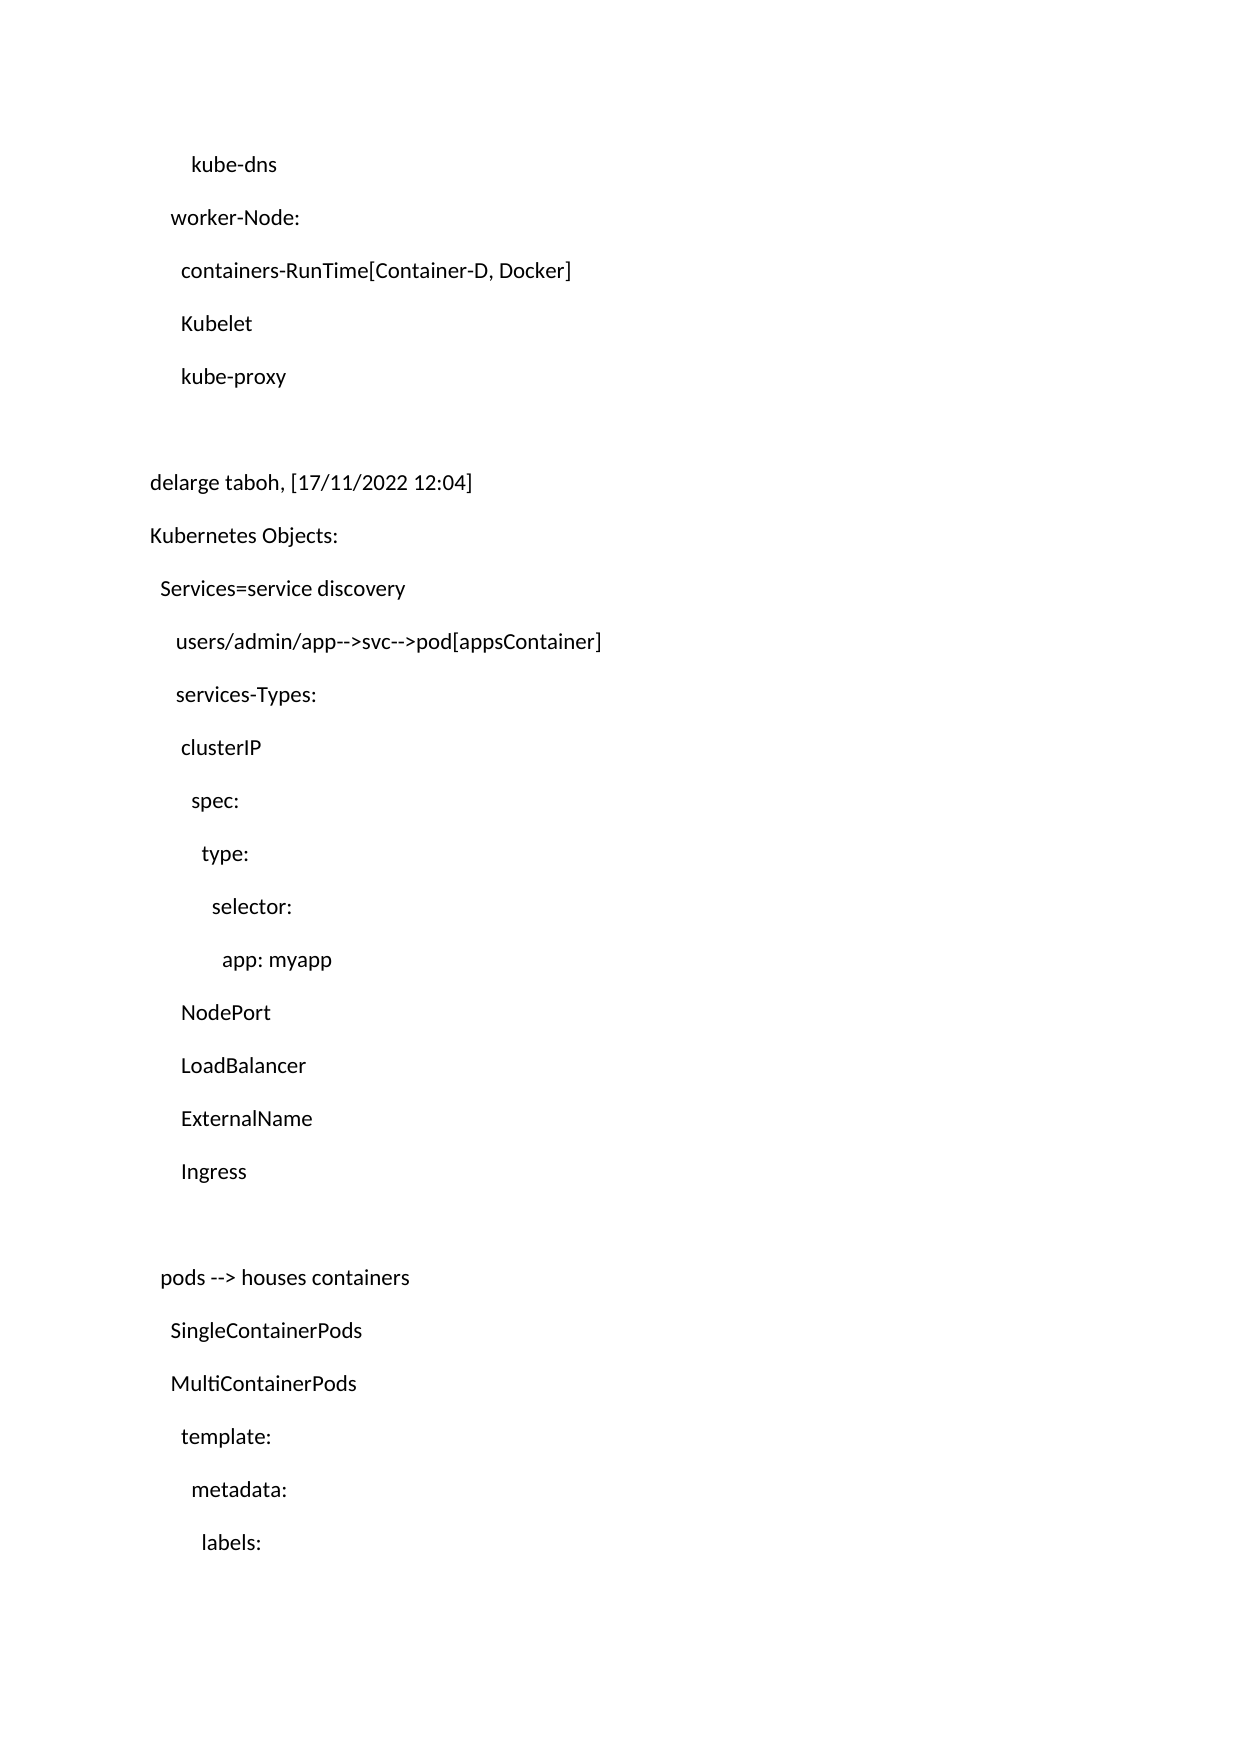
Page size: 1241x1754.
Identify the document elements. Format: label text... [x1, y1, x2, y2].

text template: [150, 1422, 1090, 1451]
text kube-proxy [150, 362, 1090, 390]
text labels: [150, 1528, 1090, 1557]
text SingleContainerPods [150, 1316, 1090, 1344]
text metadata: [150, 1476, 1090, 1503]
text pods --> houses containers [150, 1263, 1090, 1291]
text containers-RunTime[Container-D, Docker] [150, 256, 1090, 284]
text services-Types: [150, 680, 1090, 708]
text MultiContainerPods [150, 1369, 1090, 1397]
text Ingress [150, 1157, 1090, 1185]
text clusterIP [150, 733, 1090, 761]
text Kubelet [150, 309, 1090, 337]
text type: [150, 839, 1090, 867]
text app: myapp [150, 945, 1090, 973]
text Services=service discovery [150, 574, 1090, 602]
text worker-Node: [150, 203, 1090, 231]
text users/admin/app-->svc-->pod[appsContainer] [150, 627, 1090, 655]
text NodePort [150, 998, 1090, 1026]
text Kubernetes Objects: [150, 521, 1090, 549]
text spec: [150, 786, 1090, 814]
text LoadBalancer [150, 1051, 1090, 1079]
text kube-dns [150, 150, 1090, 178]
text selector: [150, 892, 1090, 920]
text ExternalName [150, 1104, 1090, 1132]
text delarge taboh, [17/11/2022 12:04] [150, 468, 1090, 496]
